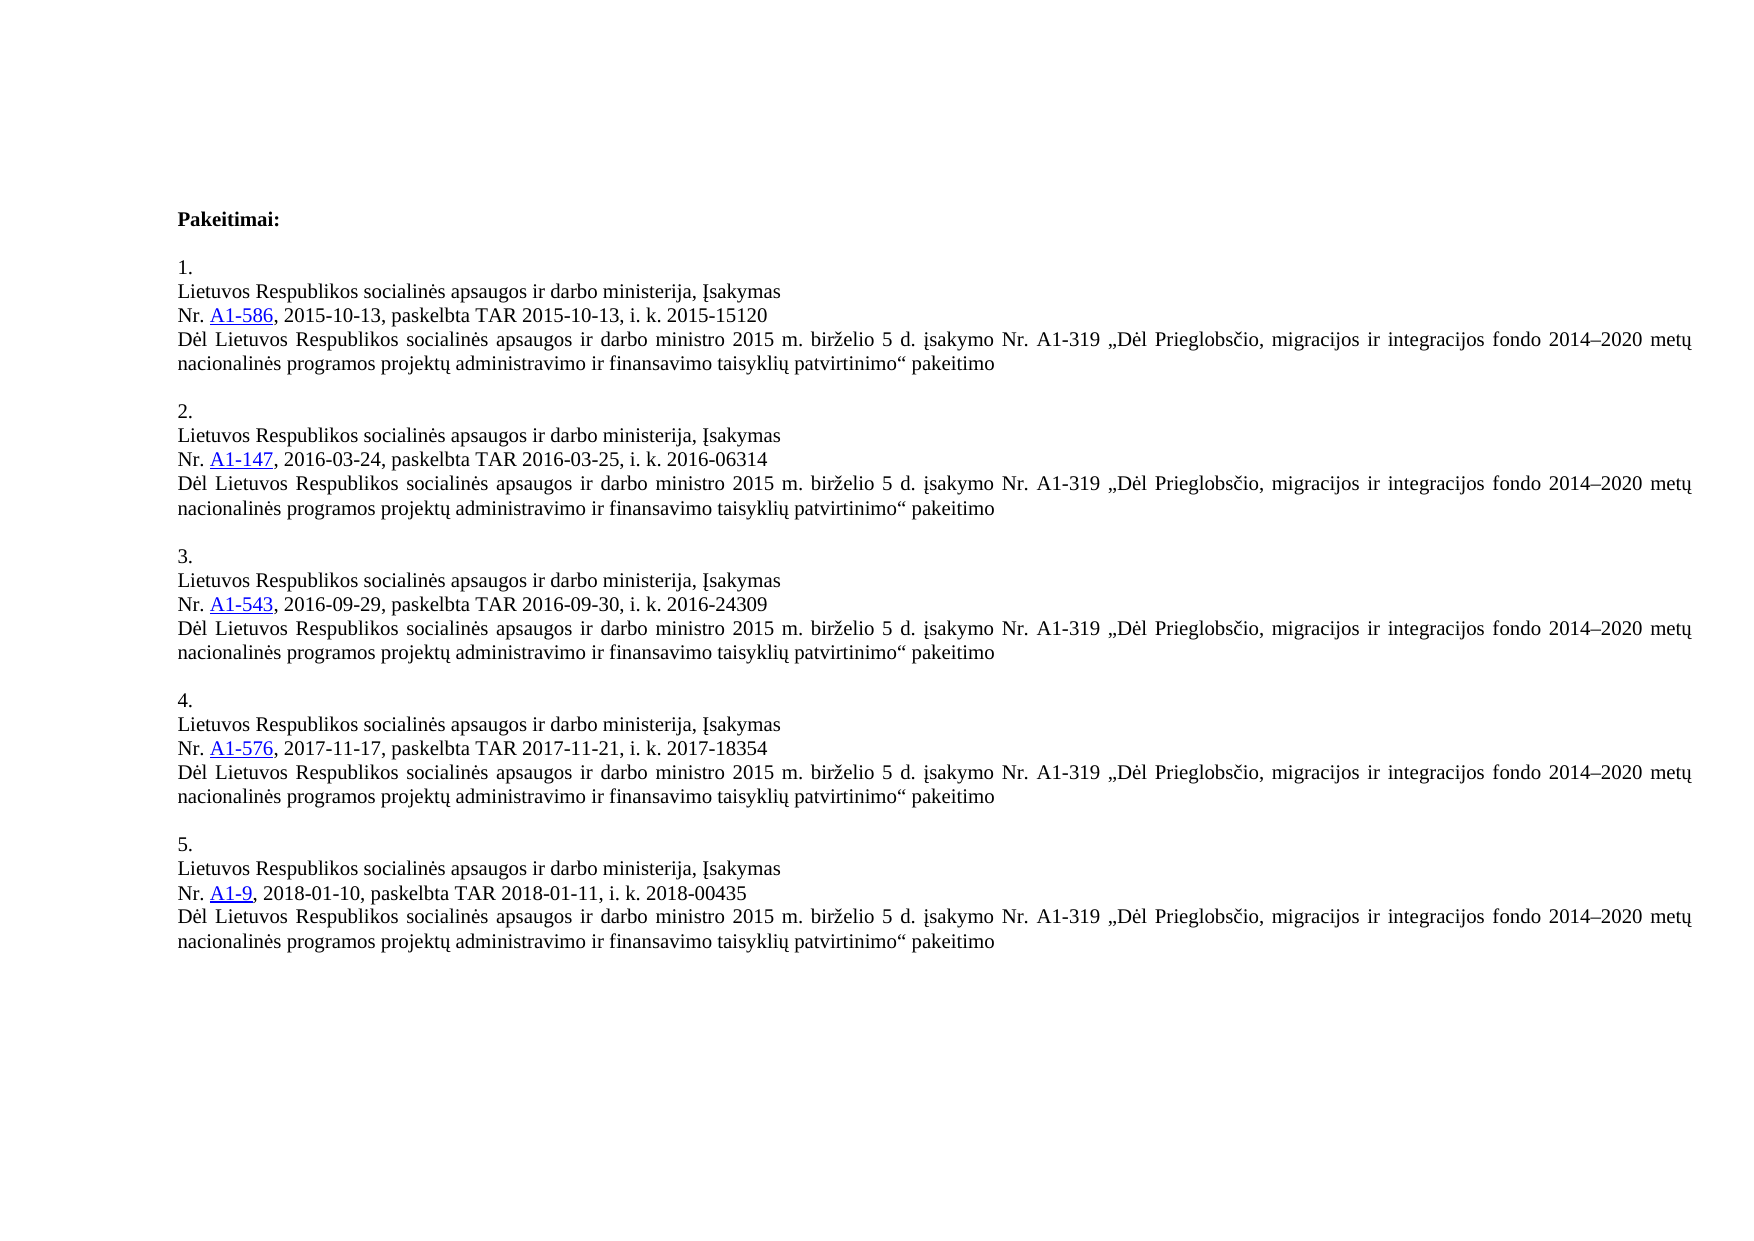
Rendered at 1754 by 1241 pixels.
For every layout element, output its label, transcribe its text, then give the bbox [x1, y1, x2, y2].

text Dėl Lietuvos Respublikos socialinės apsaugos ir darbo ministro 2015 m. birželio 5 d. įsakymo Nr. A1-319 „Dėl Prieglobsčio, migracijos ir integracijos fondo 2014–2020 metų nacionalinės programos projektų administravimo ir finansavimo taisyklių patvirtinimo“ pakeitimo [177, 471, 1695, 519]
text 3. [177, 543, 1695, 568]
text Dėl Lietuvos Respublikos socialinės apsaugos ir darbo ministro 2015 m. birželio 5 d. įsakymo Nr. A1-319 „Dėl Prieglobsčio, migracijos ir integracijos fondo 2014–2020 metų nacionalinės programos projektų administravimo ir finansavimo taisyklių patvirtinimo“ pakeitimo [177, 327, 1695, 375]
text 4. [177, 688, 1695, 712]
text Lietuvos Respublikos socialinės apsaugos ir darbo ministerija, Įsakymas [177, 856, 1695, 880]
text Pakeitimai: [177, 207, 1695, 231]
text Nr. A1-147, 2016-03-24, paskelbta TAR 2016-03-25, i. k. 2016-06314 [177, 447, 1695, 471]
text Dėl Lietuvos Respublikos socialinės apsaugos ir darbo ministro 2015 m. birželio 5 d. įsakymo Nr. A1-319 „Dėl Prieglobsčio, migracijos ir integracijos fondo 2014–2020 metų nacionalinės programos projektų administravimo ir finansavimo taisyklių patvirtinimo“ pakeitimo [177, 904, 1695, 953]
text 5. [177, 832, 1695, 856]
text Nr. A1-9, 2018-01-10, paskelbta TAR 2018-01-11, i. k. 2018-00435 [177, 880, 1695, 904]
text Lietuvos Respublikos socialinės apsaugos ir darbo ministerija, Įsakymas [177, 279, 1695, 303]
text 2. [177, 399, 1695, 423]
text Lietuvos Respublikos socialinės apsaugos ir darbo ministerija, Įsakymas [177, 712, 1695, 736]
text 1. [177, 255, 1695, 279]
text Dėl Lietuvos Respublikos socialinės apsaugos ir darbo ministro 2015 m. birželio 5 d. įsakymo Nr. A1-319 „Dėl Prieglobsčio, migracijos ir integracijos fondo 2014–2020 metų nacionalinės programos projektų administravimo ir finansavimo taisyklių patvirtinimo“ pakeitimo [177, 760, 1695, 808]
text Nr. A1-543, 2016-09-29, paskelbta TAR 2016-09-30, i. k. 2016-24309 [177, 592, 1695, 616]
text Lietuvos Respublikos socialinės apsaugos ir darbo ministerija, Įsakymas [177, 568, 1695, 592]
text Lietuvos Respublikos socialinės apsaugos ir darbo ministerija, Įsakymas [177, 423, 1695, 447]
text Dėl Lietuvos Respublikos socialinės apsaugos ir darbo ministro 2015 m. birželio 5 d. įsakymo Nr. A1-319 „Dėl Prieglobsčio, migracijos ir integracijos fondo 2014–2020 metų nacionalinės programos projektų administravimo ir finansavimo taisyklių patvirtinimo“ pakeitimo [177, 616, 1695, 664]
text Nr. A1-576, 2017-11-17, paskelbta TAR 2017-11-21, i. k. 2017-18354 [177, 736, 1695, 760]
text Nr. A1-586, 2015-10-13, paskelbta TAR 2015-10-13, i. k. 2015-15120 [177, 303, 1695, 327]
